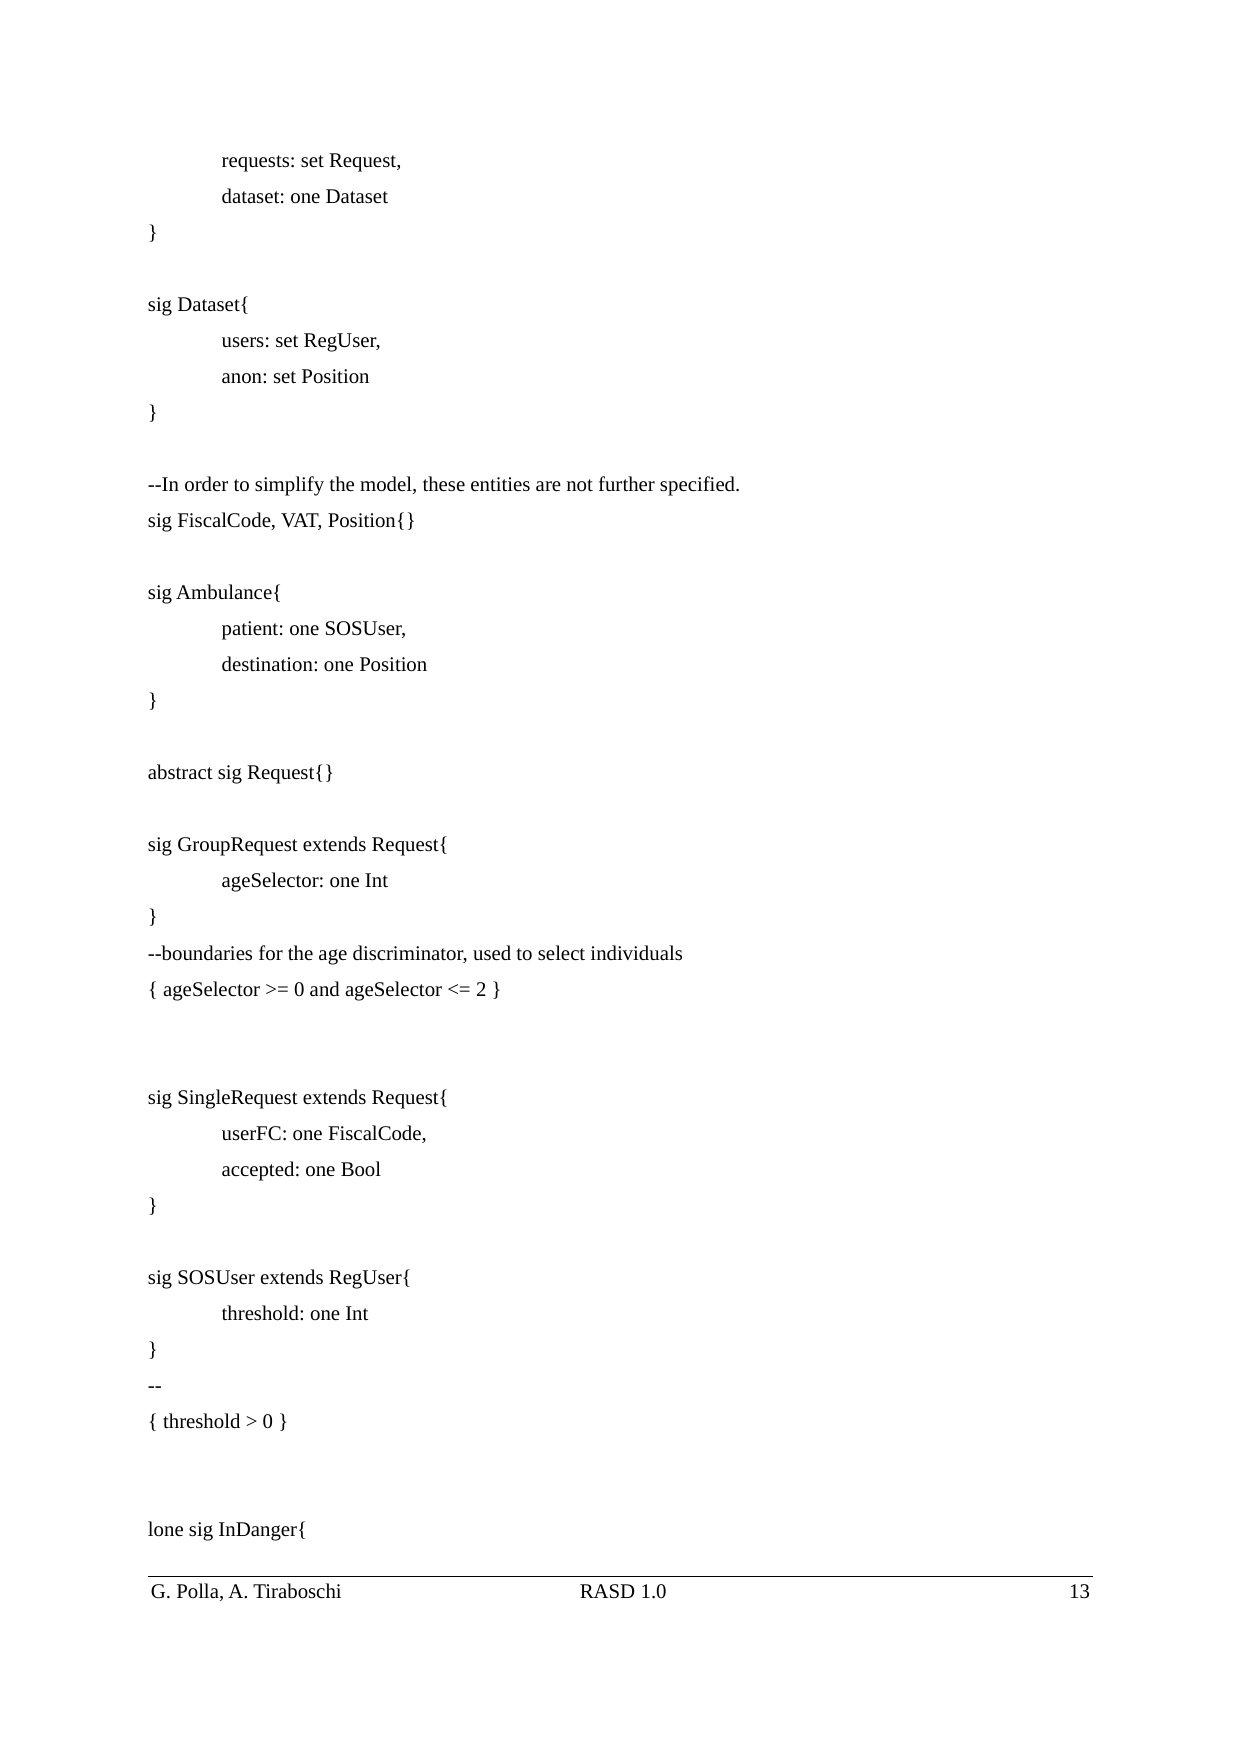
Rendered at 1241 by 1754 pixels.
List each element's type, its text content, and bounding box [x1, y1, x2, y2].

text -- [148, 1373, 1093, 1397]
text ageSelector: one Int [148, 868, 1093, 892]
text { ageSelector >= 0 and ageSelector <= 2 } [148, 977, 1093, 1001]
text } [148, 400, 1093, 424]
text } [148, 1193, 1093, 1217]
text sig FiscalCode, VAT, Position{} [148, 508, 1093, 532]
text threshold: one Int [148, 1301, 1093, 1325]
text abstract sig Request{} [148, 760, 1093, 784]
text lone sig InDanger{ [148, 1517, 1093, 1541]
text accepted: one Bool [148, 1157, 1093, 1181]
text destination: one Position [148, 652, 1093, 676]
text sig Dataset{ [148, 292, 1093, 316]
text sig GroupRequest extends Request{ [148, 832, 1093, 856]
text --boundaries for the age discriminator, used to select individuals [148, 941, 1093, 964]
text sig Ambulance{ [148, 580, 1093, 604]
text { threshold > 0 } [148, 1409, 1093, 1433]
text sig SingleRequest extends Request{ [148, 1085, 1093, 1109]
text } [148, 1337, 1093, 1361]
text } [148, 220, 1093, 244]
text patient: one SOSUser, [148, 616, 1093, 640]
text users: set RegUser, [148, 328, 1093, 352]
text --In order to simplify the model, these entities are not further specified. [148, 472, 1093, 496]
text anon: set Position [148, 364, 1093, 388]
text userFC: one FiscalCode, [148, 1121, 1093, 1145]
text } [148, 688, 1093, 712]
text sig SOSUser extends RegUser{ [148, 1265, 1093, 1289]
text } [148, 904, 1093, 928]
text requests: set Request, [148, 148, 1093, 172]
text dataset: one Dataset [148, 184, 1093, 208]
